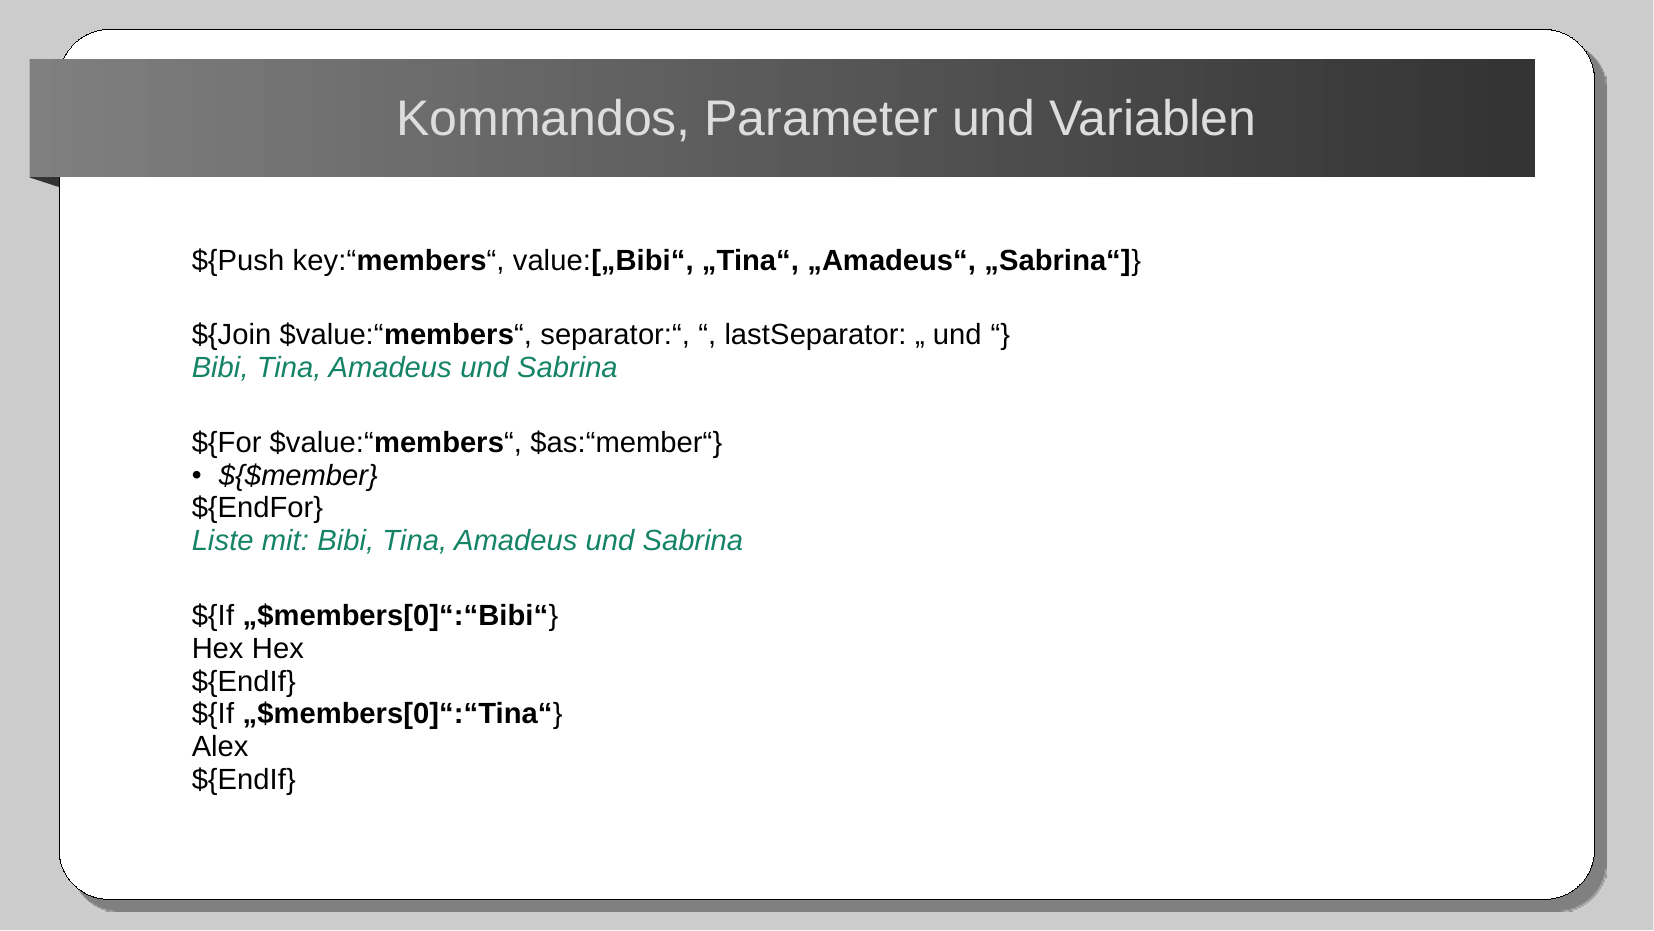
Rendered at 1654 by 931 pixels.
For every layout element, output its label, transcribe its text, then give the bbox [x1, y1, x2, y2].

title Kommandos, Parameter und Variablen [118, 59, 1536, 178]
text_box ${Push key:“members“, value:[„Bibi“, „Tina“, „Amadeus“, „Sabrina“]} ${Join $value:“members“, separator:“, “, lastSeparator: „ und “} Bibi, Tina, Amadeus und Sabrina ${For $value:“members“, $as:“member“}  ${$member} ${EndFor} Liste mit: Bibi, Tina, Amadeus und Sabrina ${If „$members[0]“:“Bibi“} Hex Hex ${EndIf} ${If „$members[0]“:“Tina“} Alex ${EndIf} [177, 236, 1477, 857]
